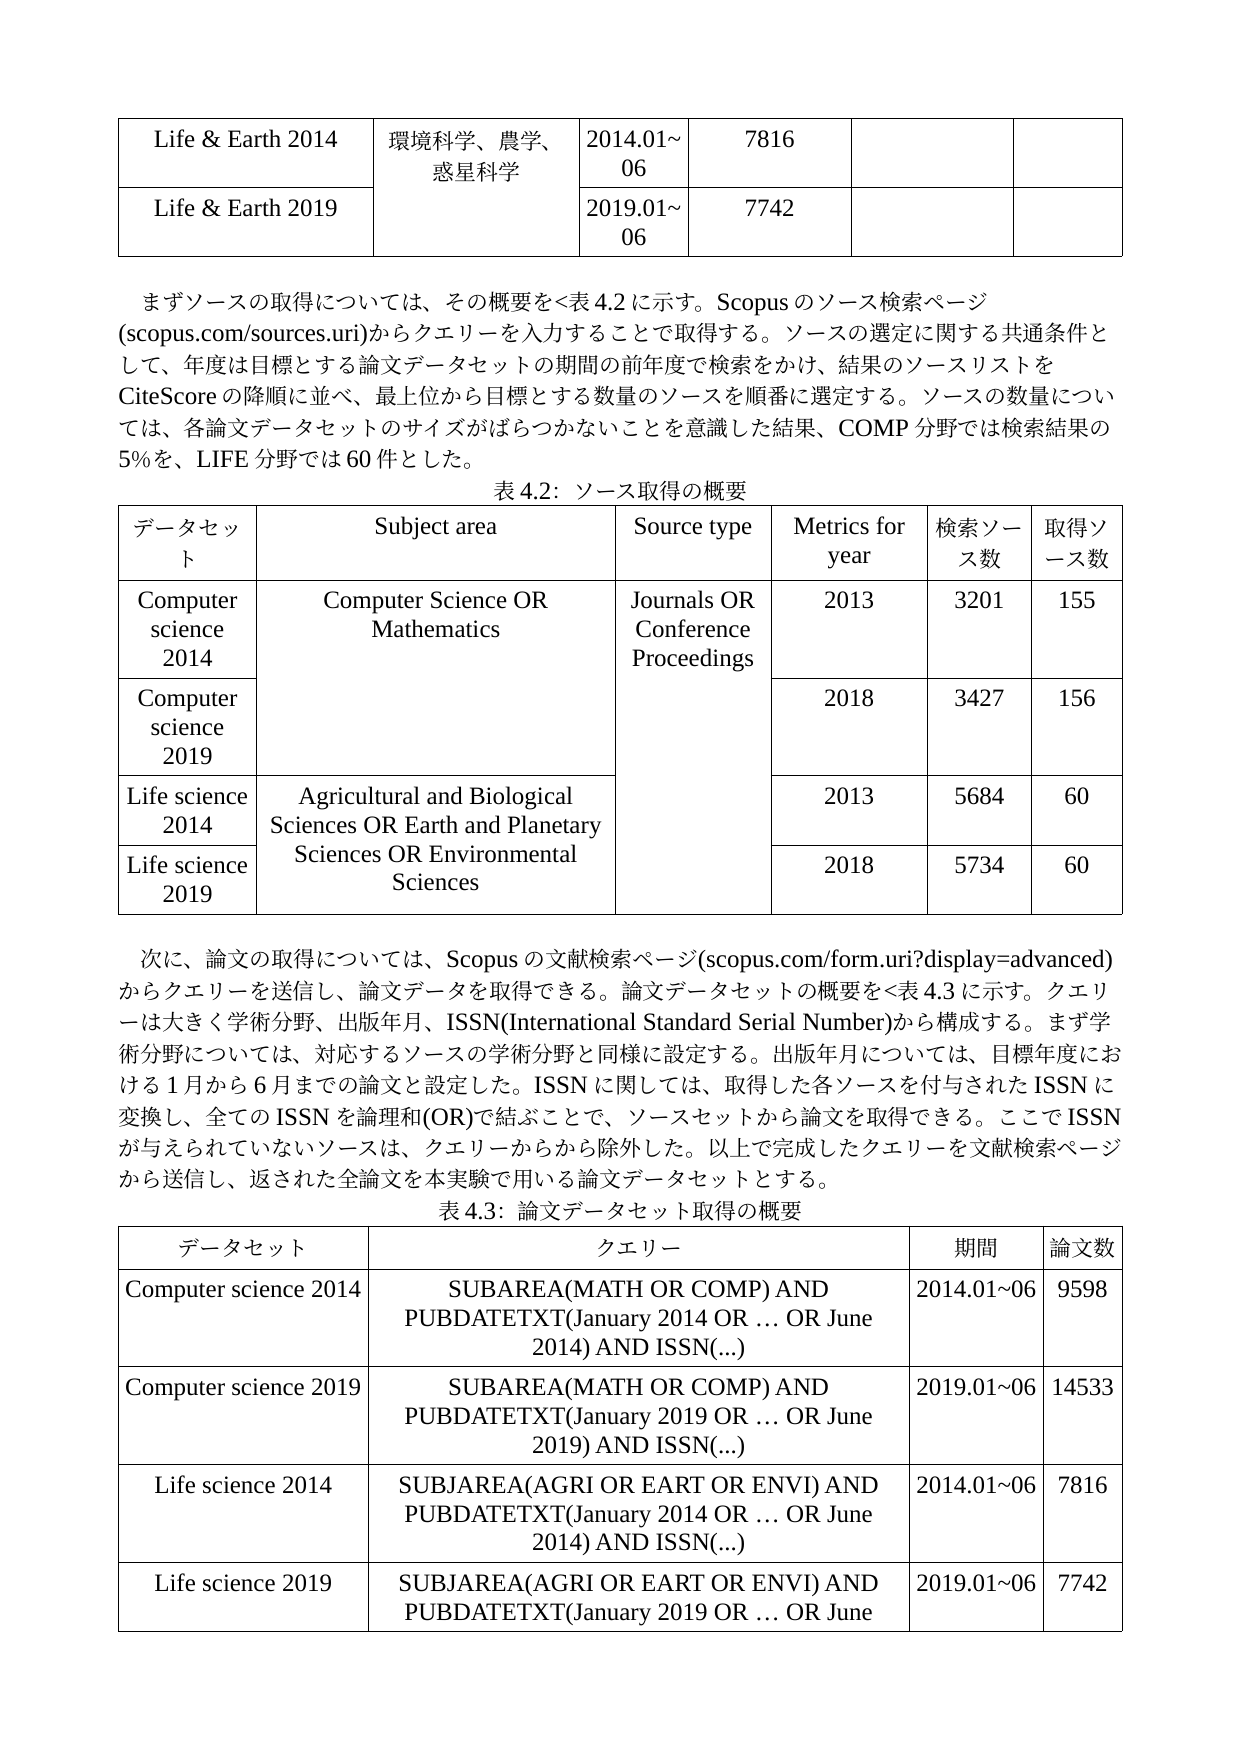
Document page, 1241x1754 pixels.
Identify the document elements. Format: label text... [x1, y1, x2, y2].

table_cell 2014.01~06 [580, 119, 688, 187]
table_cell 7742 [689, 188, 851, 256]
table_cell [1014, 188, 1122, 256]
table_header データセット [119, 506, 256, 580]
table_cell 5684 [928, 776, 1031, 844]
table_cell 14533 [1044, 1367, 1122, 1464]
table_cell 環境科学、農学、惑星科学 [374, 119, 579, 256]
table_cell [852, 188, 1013, 256]
table_cell 2019.01~06 [910, 1563, 1043, 1631]
table_header Source type [616, 506, 771, 580]
table_cell Life & Earth 2019 [119, 188, 373, 256]
table_cell 2014.01~06 [910, 1270, 1043, 1366]
table_header Metrics for year [772, 506, 927, 580]
table_cell Computer science 2019 [119, 679, 256, 775]
text 表4.2：ソース取得の概要 [118, 474, 1122, 505]
table_header Subject area [257, 506, 615, 580]
table_cell 2019.01~06 [580, 188, 688, 256]
table_cell Life & Earth 2014 [119, 119, 373, 187]
table_cell Computer science 2019 [119, 1367, 368, 1464]
table_cell SUBJAREA(AGRI OR EART OR ENVI) AND PUBDATETXT(January 2019 OR … OR June [369, 1563, 909, 1631]
table_cell 7816 [1044, 1465, 1122, 1562]
table_cell [852, 119, 1013, 187]
table_cell 7742 [1044, 1563, 1122, 1631]
table_cell 2019.01~06 [910, 1367, 1043, 1464]
table_cell 2013 [772, 581, 927, 678]
table_cell SUBJAREA(AGRI OR EART OR ENVI) AND PUBDATETXT(January 2014 OR … OR June 2014) AND ISSN(...) [369, 1465, 909, 1562]
table_cell Journals OR Conference Proceedings [616, 581, 771, 913]
table_header 検索ソース数 [928, 506, 1031, 580]
table_header クエリー [369, 1227, 909, 1268]
table_cell 3201 [928, 581, 1031, 678]
table_cell Life science 2019 [119, 846, 256, 913]
table_cell 7816 [689, 119, 851, 187]
table_cell SUBAREA(MATH OR COMP) AND PUBDATETXT(January 2019 OR … OR June 2019) AND ISSN(...) [369, 1367, 909, 1464]
table_cell Computer science 2014 [119, 581, 256, 678]
table_header データセット [119, 1227, 368, 1268]
table_cell 3427 [928, 679, 1031, 775]
table_cell Life science 2014 [119, 1465, 368, 1562]
table_cell Life science 2014 [119, 776, 256, 844]
table_cell 155 [1032, 581, 1122, 678]
table_header 論文数 [1044, 1227, 1122, 1268]
table_cell 2018 [772, 679, 927, 775]
text 次に、論文の取得については、Scopusの文献検索ページ(scopus.com/form.uri?display=advanced)からクエリーを送信し、論文データを取得できる。論文データセットの概要を<表4.3に示す。クエリーは大きく学術分野、出版年月、ISSN(International Standard Serial Number)から構成する。まず学術分野については、対応するソースの学術分野と同様に設定する。出版年月については、目標年度における1月から6月までの論文と設定した。ISSNに関しては、取得した各ソースを付与されたISSNに変換し、全てのISSNを論理和(OR)で結ぶことで、ソースセットから論文を取得できる。ここでISSNが与えられていないソースは、クエリーからから除外した。以上で完成したクエリーを文献検索ページから送信し、返された全論文を本実験で用いる論文データセットとする。 [118, 942, 1122, 1194]
table_cell 5734 [928, 846, 1031, 913]
table_cell Life science 2019 [119, 1563, 368, 1631]
table_cell Agricultural and Biological Sciences OR Earth and Planetary Sciences OR Environmental Sciences [257, 776, 615, 913]
text 表4.3：論文データセット取得の概要 [118, 1194, 1122, 1226]
table_cell Computer science 2014 [119, 1270, 368, 1366]
text まずソースの取得については、その概要を<表4.2に示す。Scopusのソース検索ページ(scopus.com/sources.uri)からクエリーを入力することで取得する。ソースの選定に関する共通条件として、年度は目標とする論文データセットの期間の前年度で検索をかけ、結果のソースリストをCiteScoreの降順に並べ、最上位から目標とする数量のソースを順番に選定する。ソースの数量については、各論文データセットのサイズがばらつかないことを意識した結果、COMP分野では検索結果の5％を、LIFE分野では60件とした。 [118, 285, 1122, 474]
table_cell SUBAREA(MATH OR COMP) AND PUBDATETXT(January 2014 OR … OR June 2014) AND ISSN(...) [369, 1270, 909, 1366]
table_cell 60 [1032, 846, 1122, 913]
table_cell 2013 [772, 776, 927, 844]
table_cell 156 [1032, 679, 1122, 775]
table_cell 9598 [1044, 1270, 1122, 1366]
table_cell [1014, 119, 1122, 187]
table_cell Computer Science OR Mathematics [257, 581, 615, 775]
table_header 取得ソース数 [1032, 506, 1122, 580]
table_cell 2014.01~06 [910, 1465, 1043, 1562]
table_cell 60 [1032, 776, 1122, 844]
table_header 期間 [910, 1227, 1043, 1268]
table_cell 2018 [772, 846, 927, 913]
